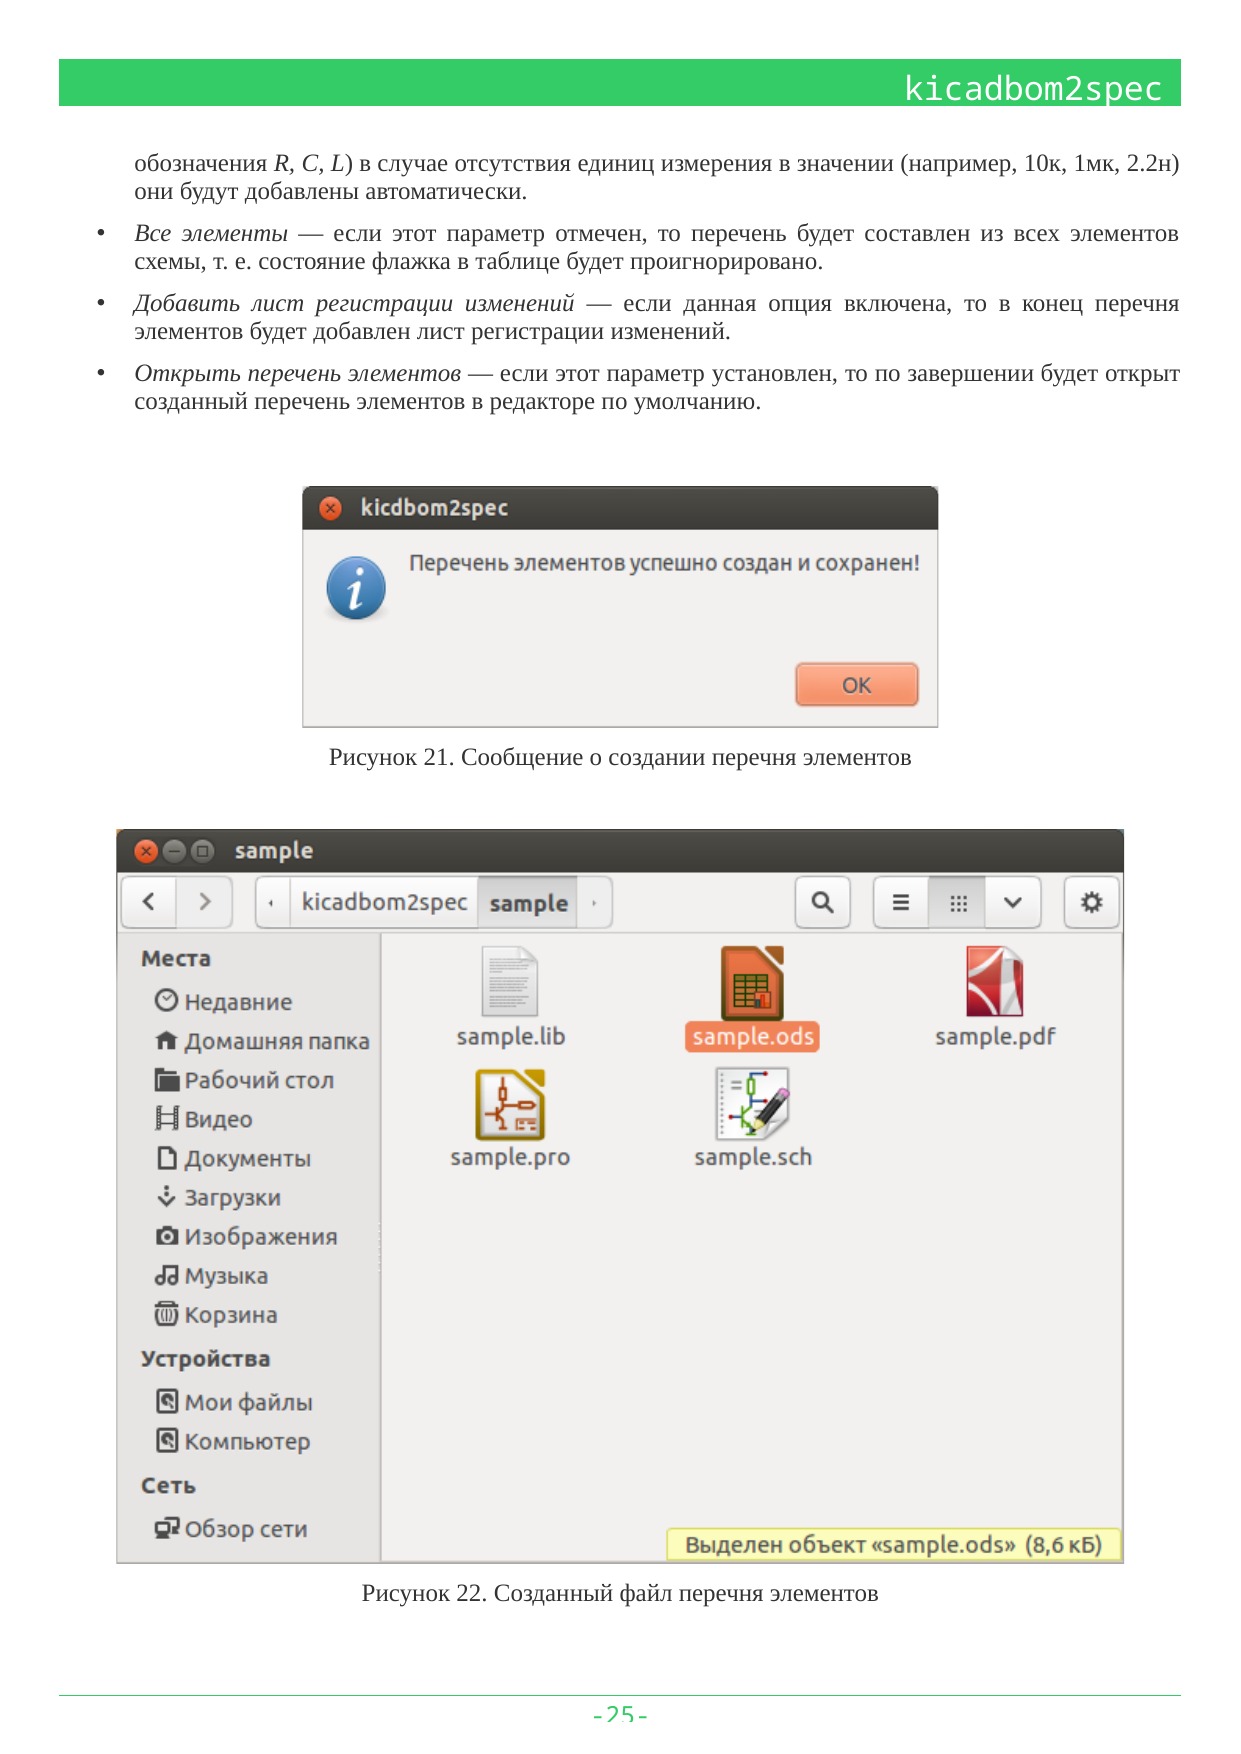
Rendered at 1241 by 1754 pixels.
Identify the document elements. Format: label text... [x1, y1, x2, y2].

list Открыть перечень элементов — если этот параметр установлен, то по завершении будет открыт созданный перечень элементов в редакторе по умолчанию. [97, 358, 1181, 415]
list Добавить лист регистрации изменений — если данная опция включена, то в конец перечня элементов будет добавлен лист регистрации изменений. [97, 288, 1181, 345]
text Рисунок 22. Созданный файл перечня элементов [116, 1564, 1124, 1607]
list Все элементы — если этот параметр отмечен, то перечень будет составлен из всех элементов схемы, т. е. состояние флажка в таблице будет проигнорировано. [97, 218, 1181, 275]
text Рисунок 21. Сообщение о создании перечня элементов [302, 728, 938, 771]
list обозначения R, C, L) в случае отсутствия единиц измерения в значении (например, 10к, 1мк, 2.2н) они будут добавлены автоматически. [97, 148, 1181, 205]
picture [116, 829, 1125, 1564]
picture [302, 486, 939, 728]
